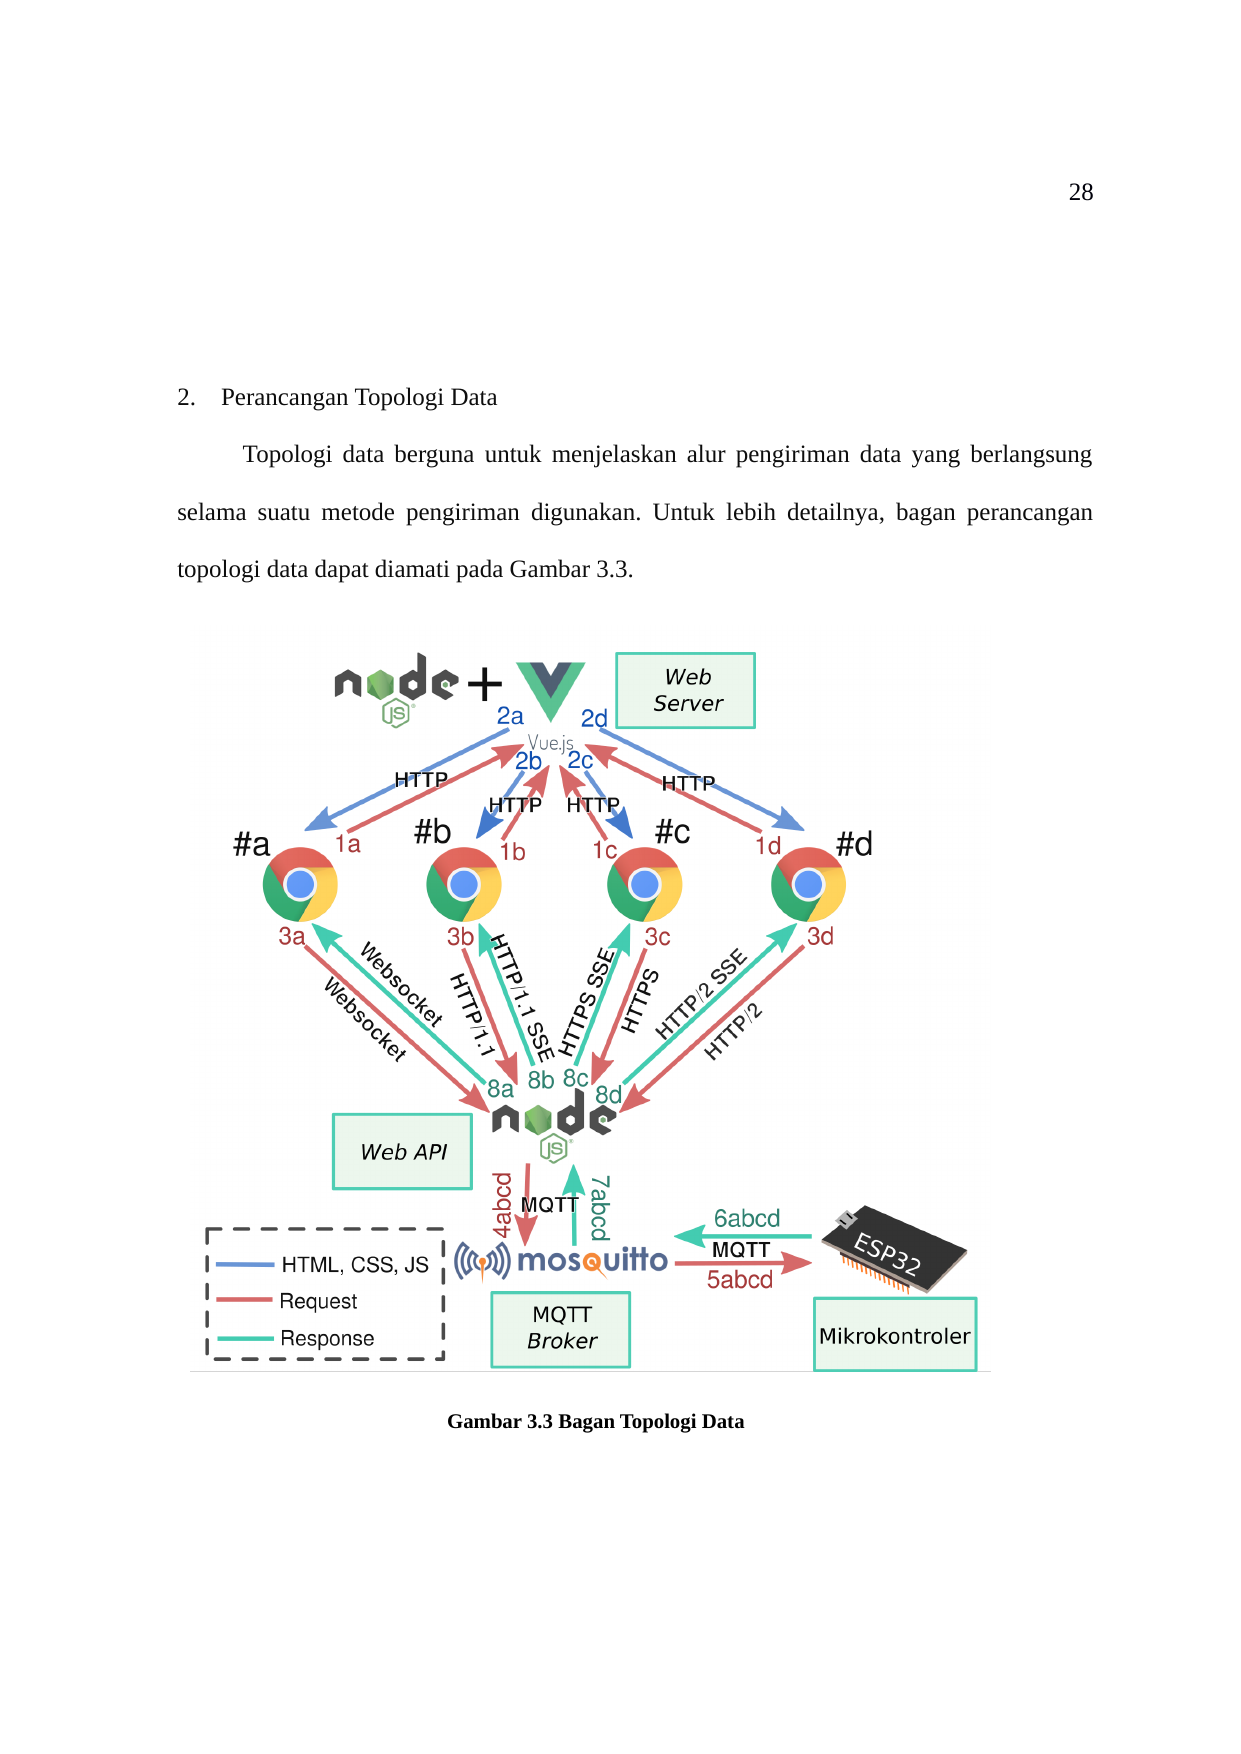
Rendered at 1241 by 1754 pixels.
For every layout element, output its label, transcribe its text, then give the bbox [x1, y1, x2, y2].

text 2. Perancangan Topologi Data [177, 382, 1093, 411]
text 2Gambar 3.3 Bagan Topologi Data [177, 1372, 1004, 1433]
text Topologi data berguna untuk menjelaskan alur pengiriman data yang berlangsung selama suatu metode pengiriman digunakan. Untuk lebih detailnya, bagan perancangan topologi data dapat diamati pada Gambar 3.3. [177, 439, 1093, 583]
picture [190, 625, 991, 1372]
text [177, 1433, 1004, 1455]
